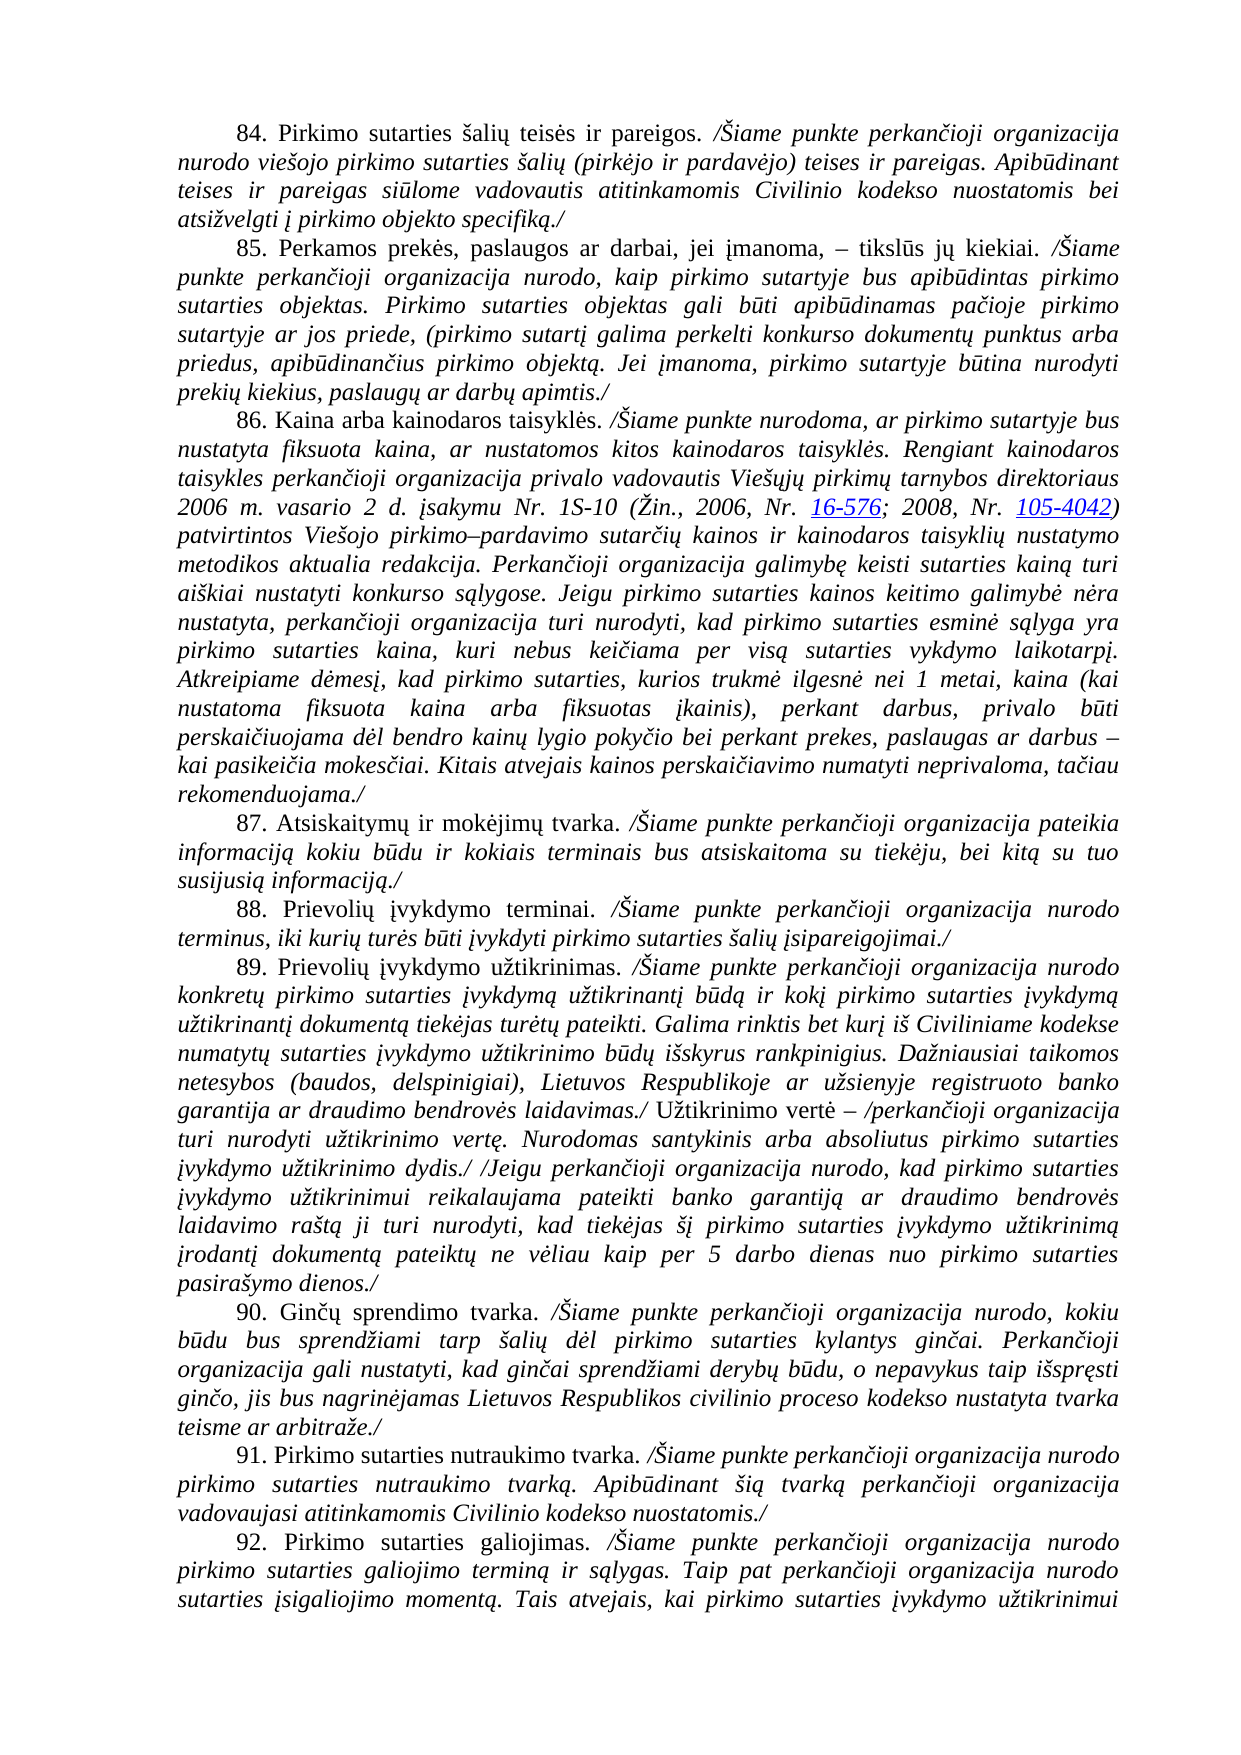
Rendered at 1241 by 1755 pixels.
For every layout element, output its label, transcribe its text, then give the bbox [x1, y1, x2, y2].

text 92. Pirkimo sutarties galiojimas. /Šiame punkte perkančioji organizacija nurodo pirkimo sutarties galiojimo terminą ir sąlygas. Taip pat perkančioji organizacija nurodo sutarties įsigaliojimo momentą. Tais atvejais, kai pirkimo sutarties įvykdymo užtikrinimui [177, 1527, 1122, 1613]
text 88. Prievolių įvykdymo terminai. /Šiame punkte perkančioji organizacija nurodo terminus, iki kurių turės būti įvykdyti pirkimo sutarties šalių įsipareigojimai./ [177, 894, 1122, 952]
text 85. Perkamos prekės, paslaugos ar darbai, jei įmanoma, – tikslūs jų kiekiai. /Šiame punkte perkančioji organizacija nurodo, kaip pirkimo sutartyje bus apibūdintas pirkimo sutarties objektas. Pirkimo sutarties objektas gali būti apibūdinamas pačioje pirkimo sutartyje ar jos priede, (pirkimo sutartį galima perkelti konkurso dokumentų punktus arba priedus, apibūdinančius pirkimo objektą. Jei įmanoma, pirkimo sutartyje būtina nurodyti prekių kiekius, paslaugų ar darbų apimtis./ [177, 233, 1122, 406]
text 90. Ginčų sprendimo tvarka. /Šiame punkte perkančioji organizacija nurodo, kokiu būdu bus sprendžiami tarp šalių dėl pirkimo sutarties kylantys ginčai. Perkančioji organizacija gali nustatyti, kad ginčai sprendžiami derybų būdu, o nepavykus taip išspręsti ginčo, jis bus nagrinėjamas Lietuvos Respublikos civilinio proceso kodekso nustatyta tvarka teisme ar arbitraže./ [177, 1297, 1122, 1441]
text 91. Pirkimo sutarties nutraukimo tvarka. /Šiame punkte perkančioji organizacija nurodo pirkimo sutarties nutraukimo tvarką. Apibūdinant šią tvarką perkančioji organizacija vadovaujasi atitinkamomis Civilinio kodekso nuostatomis./ [177, 1441, 1122, 1527]
text 84. Pirkimo sutarties šalių teisės ir pareigos. /Šiame punkte perkančioji organizacija nurodo viešojo pirkimo sutarties šalių (pirkėjo ir pardavėjo) teises ir pareigas. Apibūdinant teises ir pareigas siūlome vadovautis atitinkamomis Civilinio kodekso nuostatomis bei atsižvelgti į pirkimo objekto specifiką./ [177, 118, 1122, 233]
text 89. Prievolių įvykdymo užtikrinimas. /Šiame punkte perkančioji organizacija nurodo konkretų pirkimo sutarties įvykdymą užtikrinantį būdą ir kokį pirkimo sutarties įvykdymą užtikrinantį dokumentą tiekėjas turėtų pateikti. Galima rinktis bet kurį iš Civiliniame kodekse numatytų sutarties įvykdymo užtikrinimo būdų išskyrus rankpinigius. Dažniausiai taikomos netesybos (baudos, delspinigiai), Lietuvos Respublikoje ar užsienyje registruoto banko garantija ar draudimo bendrovės laidavimas./ Užtikrinimo vertė – /perkančioji organizacija turi nurodyti užtikrinimo vertę. Nurodomas santykinis arba absoliutus pirkimo sutarties įvykdymo užtikrinimo dydis./ /Jeigu perkančioji organizacija nurodo, kad pirkimo sutarties įvykdymo užtikrinimui reikalaujama pateikti banko garantiją ar draudimo bendrovės laidavimo raštą ji turi nurodyti, kad tiekėjas šį pirkimo sutarties įvykdymo užtikrinimą įrodantį dokumentą pateiktų ne vėliau kaip per 5 darbo dienas nuo pirkimo sutarties pasirašymo dienos./ [177, 952, 1122, 1297]
text 87. Atsiskaitymų ir mokėjimų tvarka. /Šiame punkte perkančioji organizacija pateikia informaciją kokiu būdu ir kokiais terminais bus atsiskaitoma su tiekėju, bei kitą su tuo susijusią informaciją./ [177, 808, 1122, 894]
text 86. Kaina arba kainodaros taisyklės. /Šiame punkte nurodoma, ar pirkimo sutartyje bus nustatyta fiksuota kaina, ar nustatomos kitos kainodaros taisyklės. Rengiant kainodaros taisykles perkančioji organizacija privalo vadovautis Viešųjų pirkimų tarnybos direktoriaus 2006 m. vasario 2 d. įsakymu Nr. 1S-10 (Žin., 2006, Nr. 16-576; 2008, Nr. 105-4042) patvirtintos Viešojo pirkimo–pardavimo sutarčių kainos ir kainodaros taisyklių nustatymo metodikos aktualia redakcija. Perkančioji organizacija galimybę keisti sutarties kainą turi aiškiai nustatyti konkurso sąlygose. Jeigu pirkimo sutarties kainos keitimo galimybė nėra nustatyta, perkančioji organizacija turi nurodyti, kad pirkimo sutarties esminė sąlyga yra pirkimo sutarties kaina, kuri nebus keičiama per visą sutarties vykdymo laikotarpį. Atkreipiame dėmesį, kad pirkimo sutarties, kurios trukmė ilgesnė nei 1 metai, kaina (kai nustatoma fiksuota kaina arba fiksuotas įkainis), perkant darbus, privalo būti perskaičiuojama dėl bendro kainų lygio pokyčio bei perkant prekes, paslaugas ar darbus – kai pasikeičia mokesčiai. Kitais atvejais kainos perskaičiavimo numatyti neprivaloma, tačiau rekomenduojama./ [177, 406, 1122, 808]
